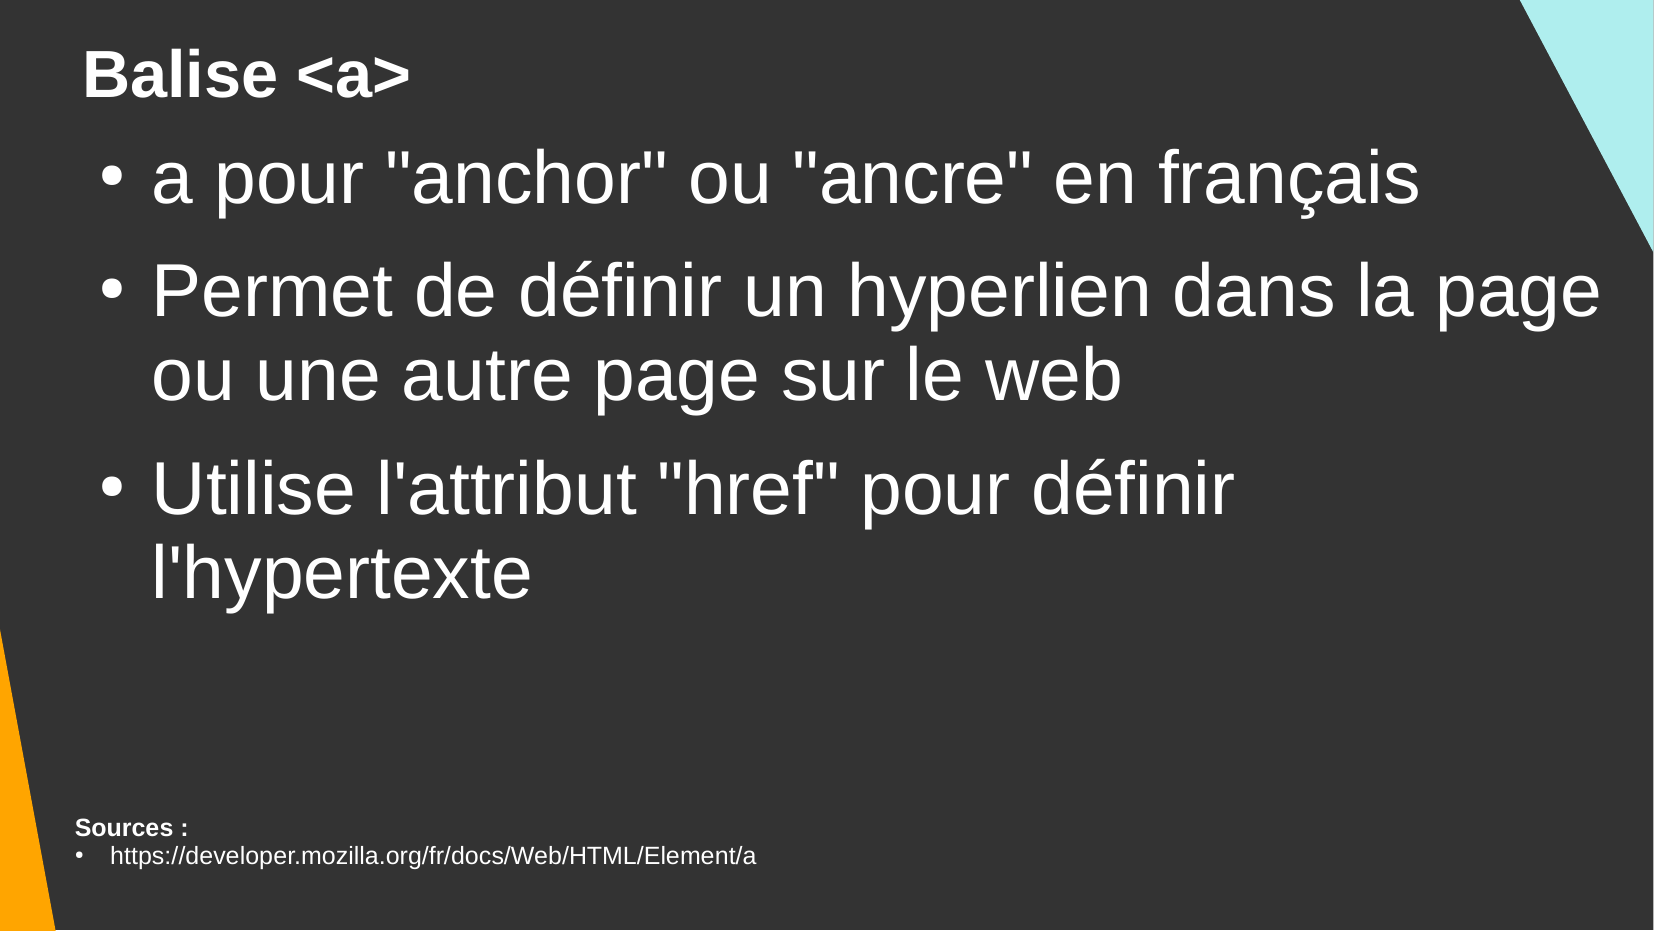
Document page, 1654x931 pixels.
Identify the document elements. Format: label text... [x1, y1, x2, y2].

title Balise <a> [82, 37, 1571, 114]
text_box [1519, 0, 1654, 254]
list a pour "anchor" ou "ancre" en français Permet de définir un hyperlien dans la page ou une autre page sur le web Utilise l'attribut "href" pour définir l'hypertexte [80, 135, 1605, 629]
text_box Sources : https://developer.mozilla.org/fr/docs/Web/HTML/Element/a [60, 806, 1546, 931]
text_box [0, 629, 56, 931]
